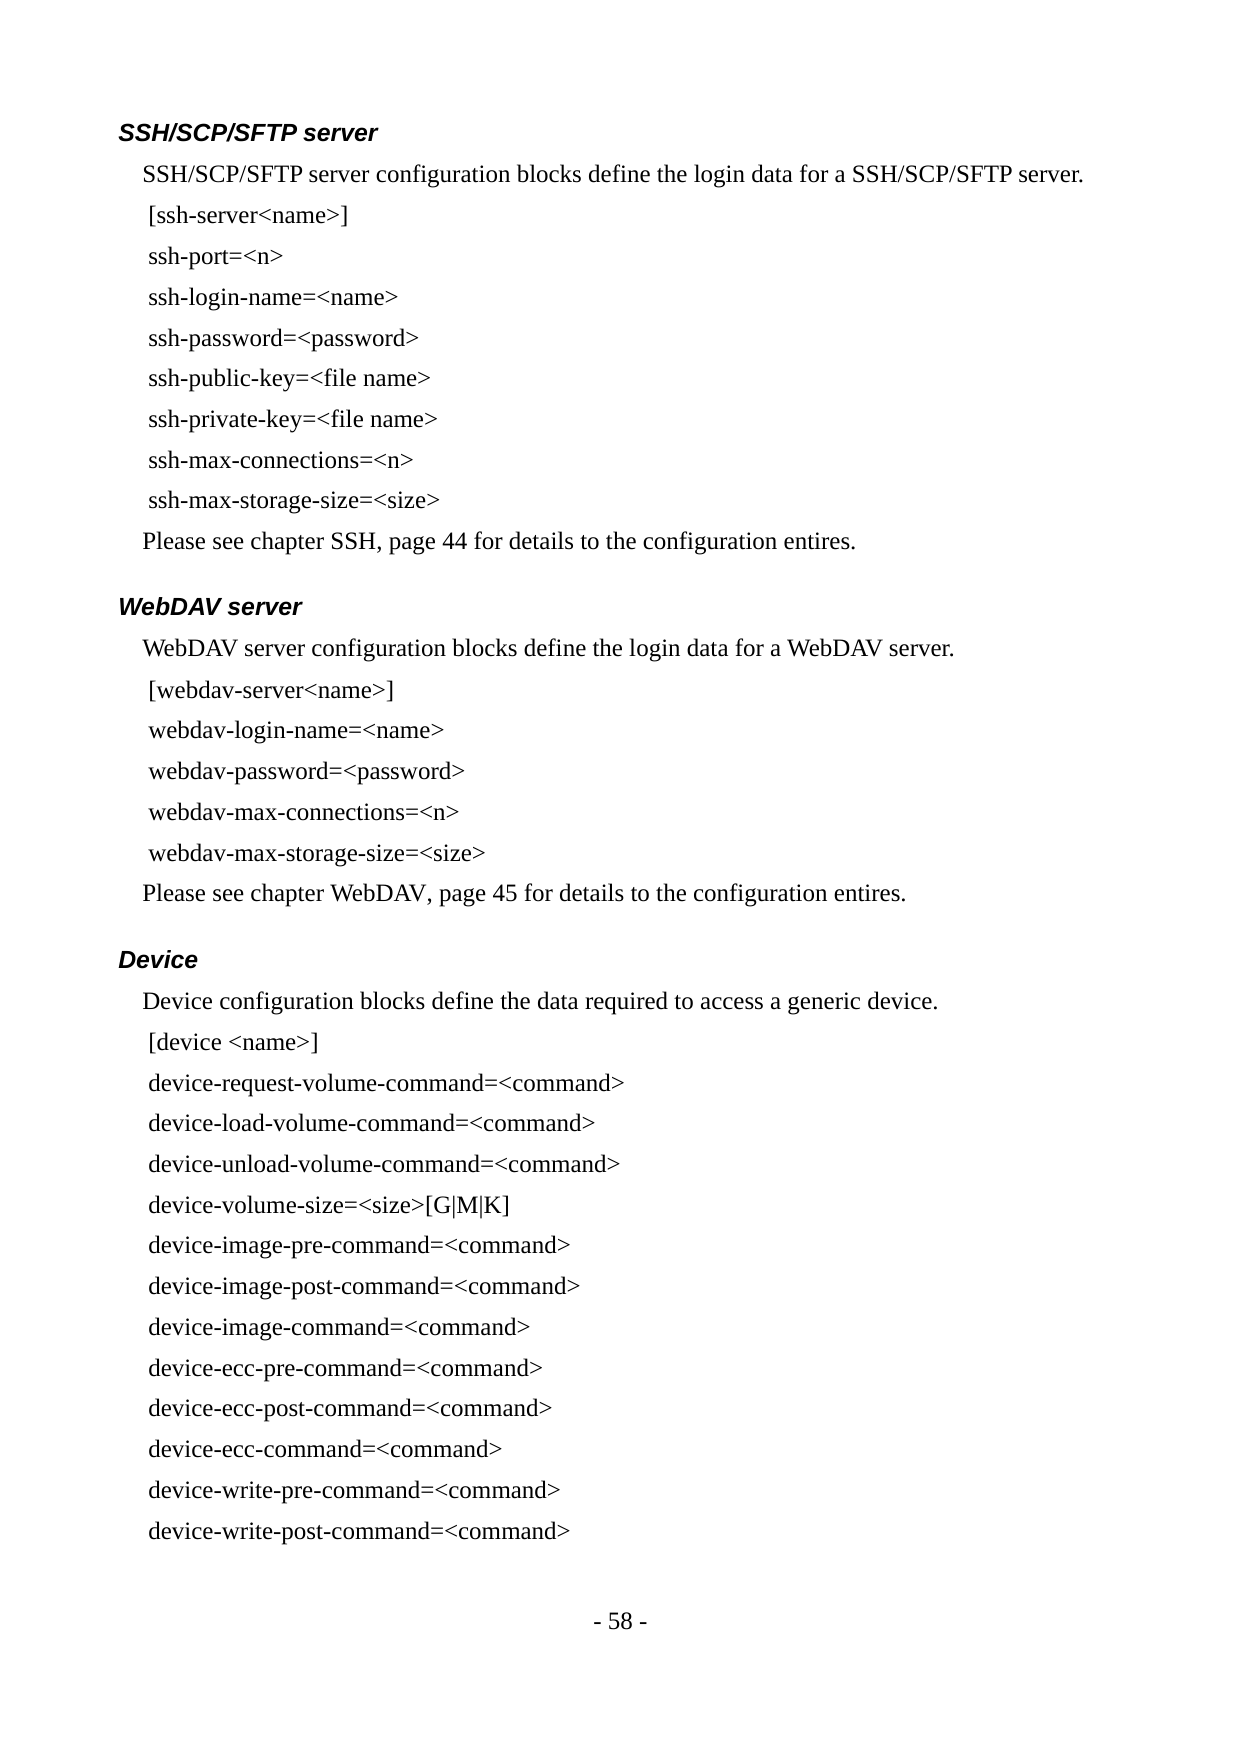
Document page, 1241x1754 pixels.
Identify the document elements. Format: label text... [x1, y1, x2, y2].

text device-volume-size=<size>[G|M|K] [148, 1190, 1122, 1219]
text device-unload-volume-command=<command> [148, 1149, 1122, 1178]
text SSH/SCP/SFTP server configuration blocks define the login data for a SSH/SCP/SFTP server. [118, 159, 1122, 188]
text [device <name>] [148, 1027, 1122, 1056]
text ssh-port=<n> [148, 241, 1122, 270]
text Please see chapter WebDAV, page 46 for details to the configuration entires. [118, 878, 1122, 907]
text webdav-password=<password> [148, 756, 1122, 785]
text Device configuration blocks define the data required to access a generic device. [118, 986, 1122, 1014]
text [webdav-server<name>] [148, 675, 1122, 703]
text device-image-pre-command=<command> [148, 1231, 1122, 1259]
text ssh-max-storage-size=<size> [148, 486, 1122, 514]
subtitle Device [118, 945, 1122, 973]
text device-load-volume-command=<command> [148, 1108, 1122, 1137]
subtitle WebDAV server [118, 592, 1122, 621]
text device-write-post-command=<command> [148, 1516, 1122, 1544]
text webdav-login-name=<name> [148, 716, 1122, 744]
text Please see chapter SSH, page 45 for details to the configuration entires. [118, 526, 1122, 555]
text ssh-password=<password> [148, 323, 1122, 351]
text webdav-max-connections=<n> [148, 797, 1122, 826]
text device-ecc-pre-command=<command> [148, 1353, 1122, 1382]
text device-ecc-command=<command> [148, 1434, 1122, 1463]
subtitle SSH/SCP/SFTP server [118, 118, 1122, 147]
text [ssh-server<name>] [148, 200, 1122, 229]
text device-write-pre-command=<command> [148, 1475, 1122, 1504]
text ssh-max-connections=<n> [148, 445, 1122, 473]
text ssh-public-key=<file name> [148, 363, 1122, 392]
text webdav-max-storage-size=<size> [148, 838, 1122, 866]
text device-image-post-command=<command> [148, 1271, 1122, 1300]
text WebDAV server configuration blocks define the login data for a WebDAV server. [118, 633, 1122, 662]
text device-request-volume-command=<command> [148, 1068, 1122, 1096]
text device-ecc-post-command=<command> [148, 1393, 1122, 1422]
text ssh-login-name=<name> [148, 282, 1122, 311]
text ssh-private-key=<file name> [148, 404, 1122, 433]
text device-image-command=<command> [148, 1312, 1122, 1341]
